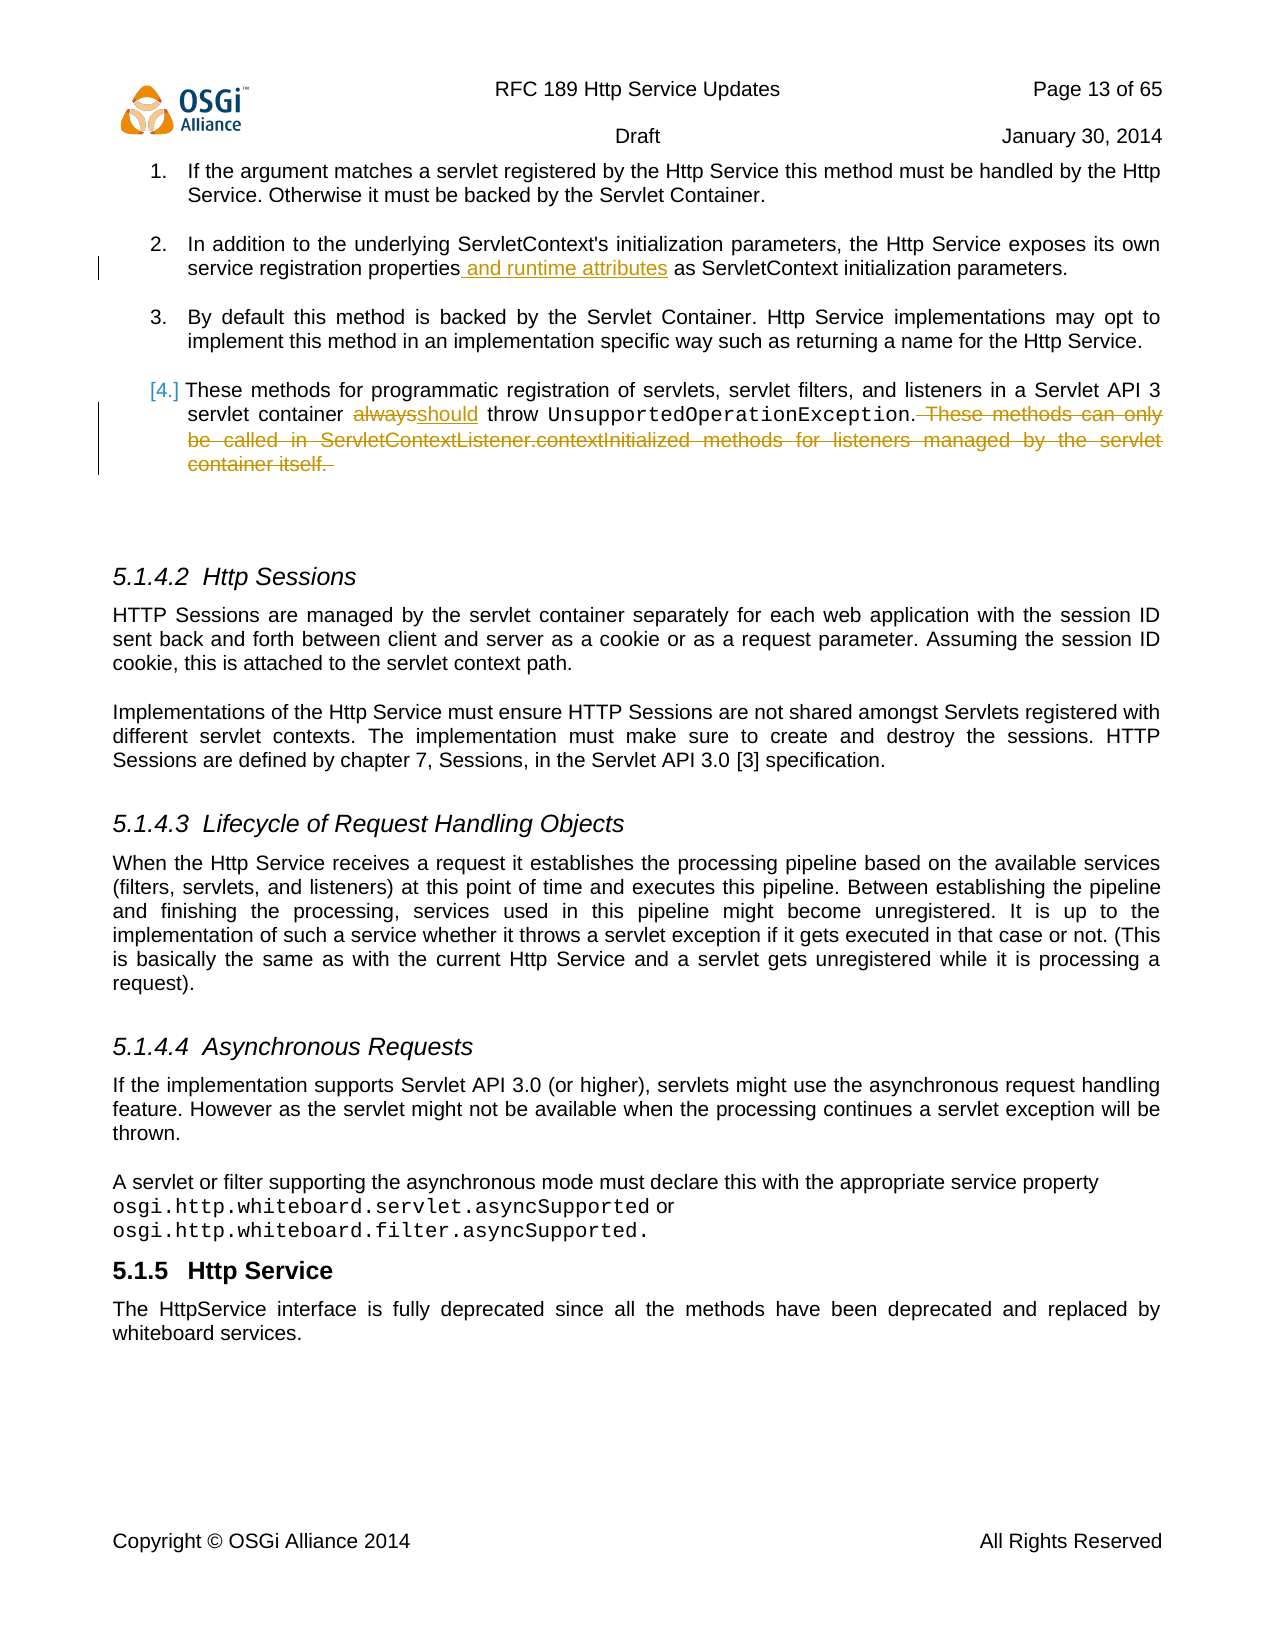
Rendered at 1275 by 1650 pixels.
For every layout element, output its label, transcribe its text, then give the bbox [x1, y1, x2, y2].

text The HttpService interface is fully deprecated since all the methods have been deprecated and replaced by whiteboard services. [112, 1297, 1162, 1345]
text If the implementation supports Servlet API 3.0 (or higher), servlets might use the asynchronous request handling feature. However as the servlet might not be available when the processing continues a servlet exception will be thrown. [112, 1073, 1162, 1145]
text When the Http Service receives a request it establishes the processing pipeline based on the available services (filters, servlets, and listeners) at this point of time and executes this pipeline. Between establishing the pipeline and finishing the processing, services used in this pipeline might become unregistered. It is up to the implementation of such a service whether it throws a servlet exception if it gets executed in that case or not. (This is basically the same as with the current Http Service and a servlet gets unregistered while it is processing a request). [112, 851, 1162, 994]
subtitle Http Service [112, 1256, 1162, 1285]
list If the argument matches a servlet registered by the Http Service this method must be handled by the Http Service. Otherwise it must be backed by the Servlet Container. [150, 159, 1162, 207]
list By default this method is backed by the Servlet Container. Http Service implementations may opt to implement this method in an implementation specific way such as returning a name for the Http Service. [150, 305, 1162, 353]
picture [113, 78, 257, 142]
list In addition to the underlying ServletContext's initialization parameters, the Http Service exposes its own service registration properties and runtime attributes as ServletContext initialization parameters. [150, 232, 1162, 280]
text A servlet or filter supporting the asynchronous mode must declare this with the appropriate service property osgi.http.whiteboard.servlet.asyncSupported or osgi.http.whiteboard.filter.asyncSupported. [112, 1170, 1162, 1243]
list These methods for programmatic registration of servlets, servlet filters, and listeners in a Servlet API 3 servlet container should throw UnsupportedOperationException. [150, 378, 1162, 475]
text Implementations of the Http Service must ensure HTTP Sessions are not shared amongst Servlets registered with different servlet contexts. The implementation must make sure to create and destroy the sessions. HTTP Sessions are defined by chapter 7, Sessions, in the Servlet API 3.0 [3]. specification. [112, 700, 1162, 772]
subtitle Lifecycle of Request Handling Objects [112, 809, 1162, 838]
text HTTP Sessions are managed by the servlet container separately for each web application with the session ID sent back and forth between client and server as a cookie or as a request parameter. Assuming the session ID cookie, this is attached to the servlet context path. [112, 603, 1162, 675]
subtitle Http Sessions [112, 562, 1162, 591]
subtitle Asynchronous Requests [112, 1032, 1162, 1061]
